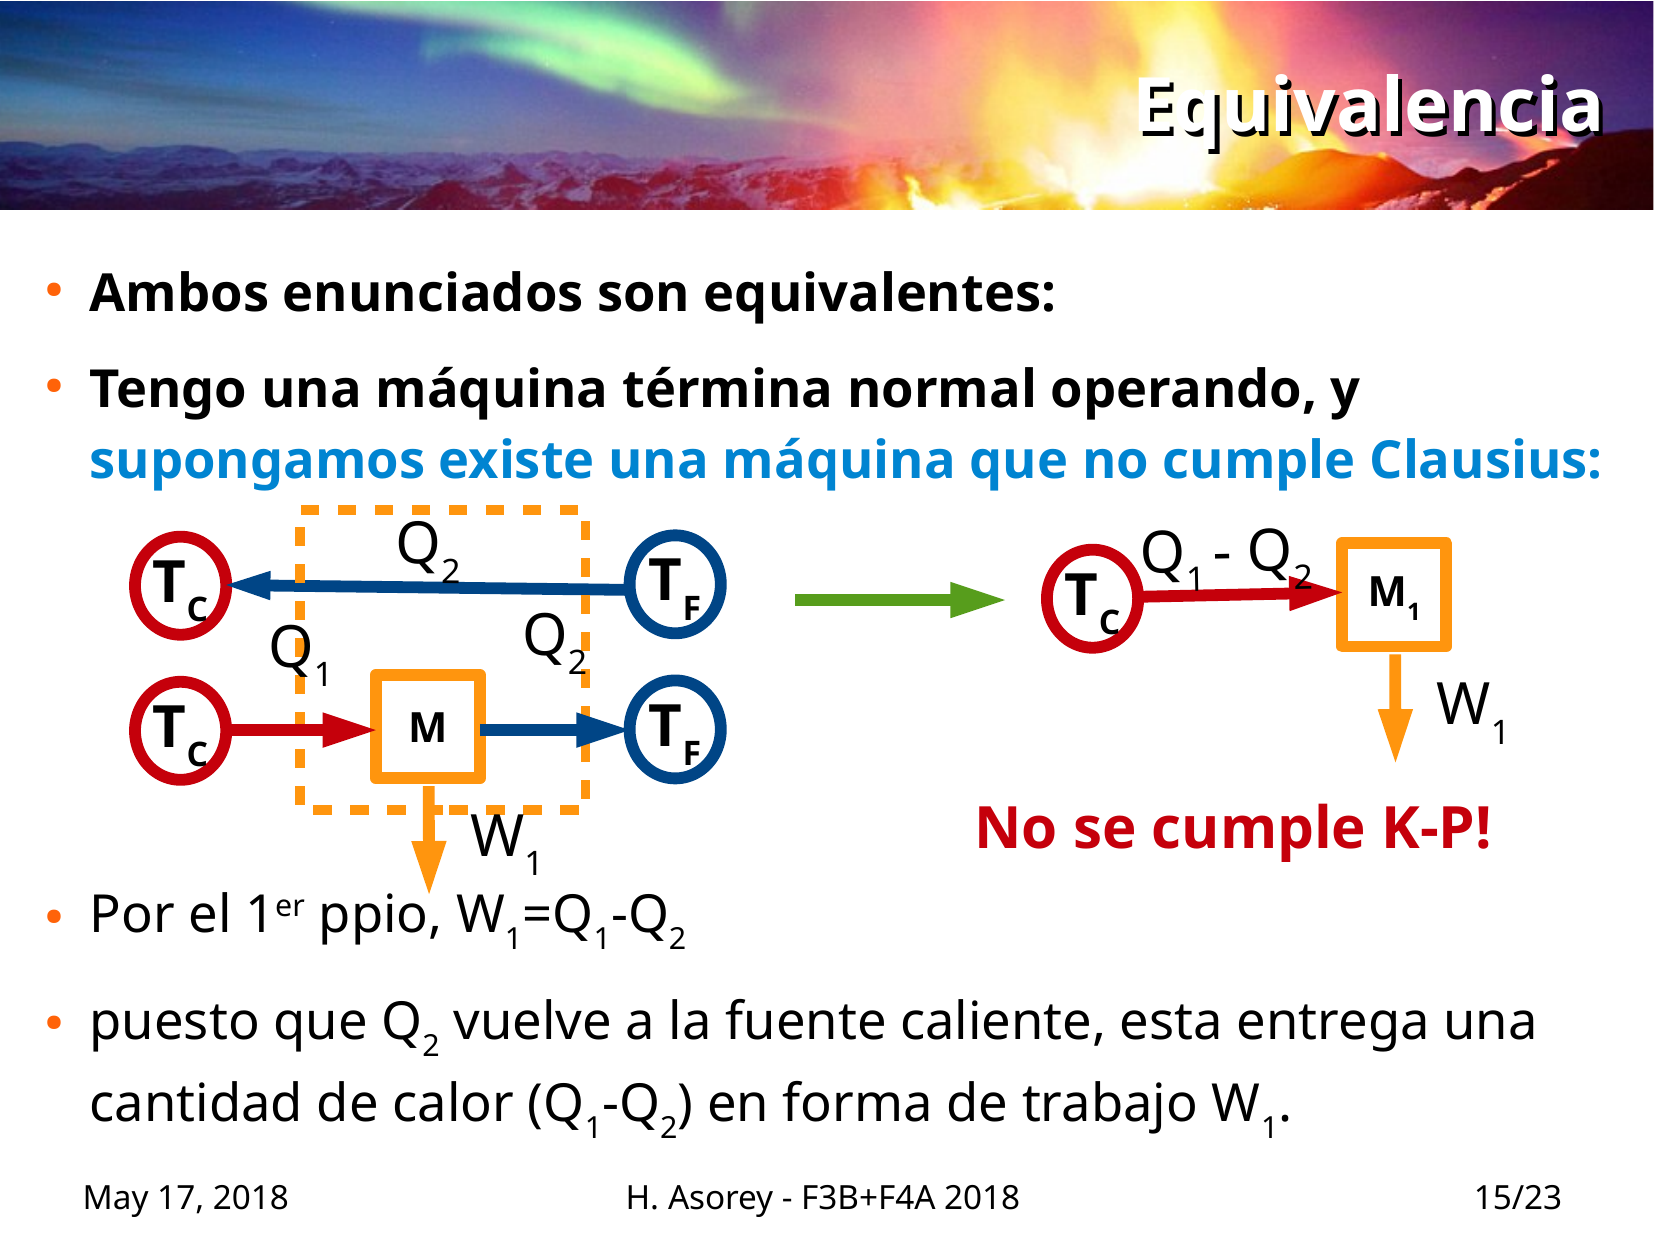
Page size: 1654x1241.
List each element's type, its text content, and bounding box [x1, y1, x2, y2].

list Ambos enunciados son equivalentes: Tengo una máquina términa normal operando, y supongamos existe una máquina que no cumple Clausius: Por el 1er ppio, W1=Q1-Q2 puesto que Q2 vuelve a la fuente caliente, esta entrega una cantidad de calor (Q1-Q2) en forma de trabajo W1. [30, 255, 1636, 1156]
text_box M1 [1342, 543, 1447, 647]
text_box W1 [442, 787, 571, 971]
text_box TC [135, 536, 227, 635]
text_box W1 [1453, 814, 1463, 826]
text_box M [375, 675, 480, 779]
picture [0, 1, 1654, 210]
text_box No se cumple K-P! [960, 779, 1453, 866]
text_box TC [135, 681, 226, 780]
text_box W1 [1409, 655, 1538, 839]
title Equivalencia [45, 15, 1606, 191]
text_box TC [1046, 549, 1138, 648]
text_box TF [629, 535, 721, 634]
text_box TF [629, 680, 721, 779]
